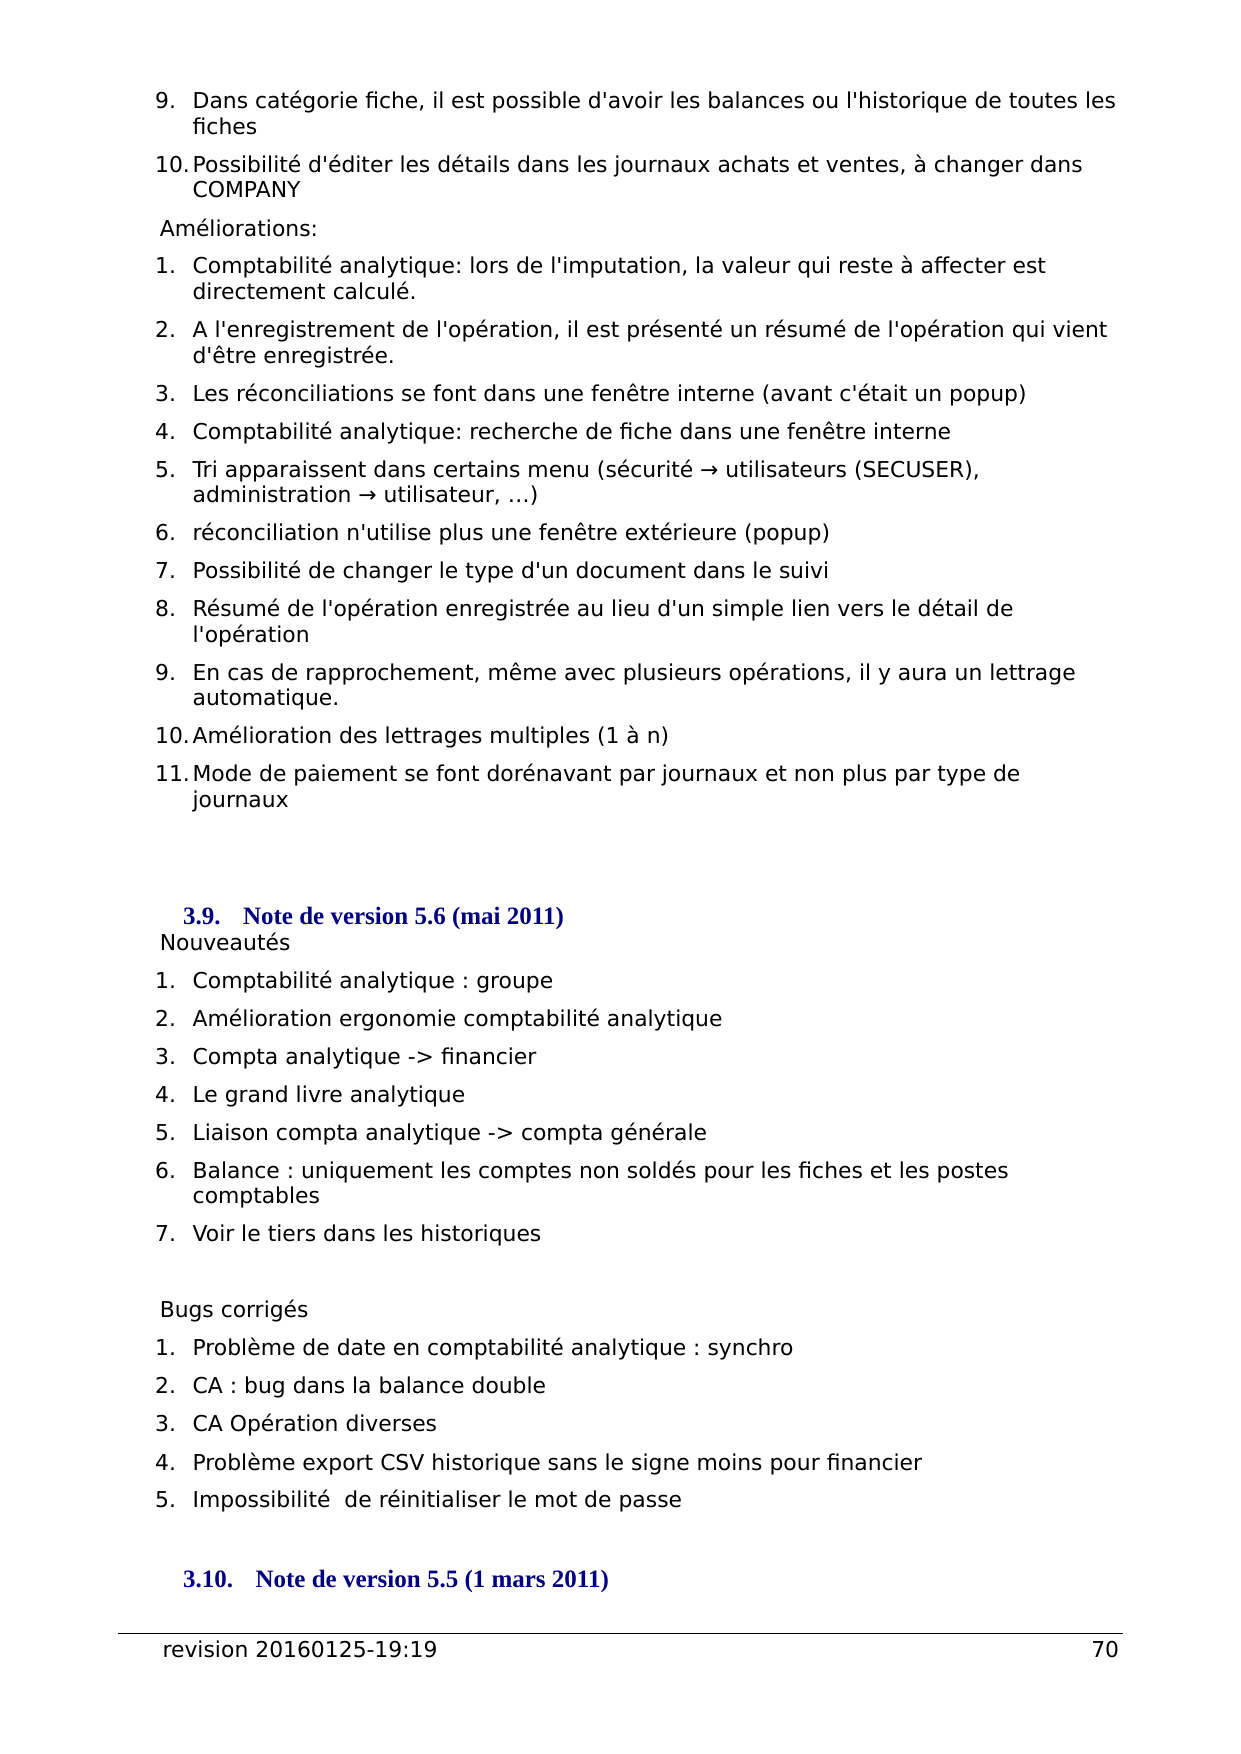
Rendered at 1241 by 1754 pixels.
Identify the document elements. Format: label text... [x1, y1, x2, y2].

list Liaison compta analytique -> compta générale [155, 1120, 1123, 1145]
list Comptabilité analytique: recherche de fiche dans une fenêtre interne [155, 419, 1123, 444]
list Impossibilité de réinitialiser le mot de passe [155, 1488, 1123, 1513]
list Comptabilité analytique: lors de l'imputation, la valeur qui reste à affecter est directement calculé. [155, 254, 1123, 305]
list Compta analytique -> financier [155, 1044, 1123, 1069]
subtitle Note de version 5.5 (1 mars 2011) [177, 1564, 1123, 1592]
list Amélioration des lettrages multiples (1 à n) [155, 723, 1123, 749]
list Problème export CSV historique sans le signe moins pour financier [155, 1449, 1123, 1475]
list Tri apparaissent dans certains menu (sécurité → utilisateurs (SECUSER), administration → utilisateur, …) [155, 457, 1123, 508]
list Comptabilité analytique : groupe [155, 968, 1123, 993]
subtitle Note de version 5.6 (mai 2011) [177, 901, 1123, 930]
list Les réconciliations se font dans une fenêtre interne (avant c'était un popup) [155, 381, 1123, 406]
list Le grand livre analytique [155, 1082, 1123, 1107]
text Améliorations: [159, 216, 1123, 241]
list Problème de date en comptabilité analytique : synchro [155, 1336, 1123, 1361]
list Amélioration ergonomie comptabilité analytique [155, 1006, 1123, 1031]
list A l'enregistrement de l'opération, il est présenté un résumé de l'opération qui vient d'être enregistrée. [155, 317, 1123, 368]
list Résumé de l'opération enregistrée au lieu d'un simple lien vers le détail de l'opération [155, 596, 1123, 647]
list CA Opération diverses [155, 1412, 1123, 1437]
list CA : bug dans la balance double [155, 1373, 1123, 1399]
list Balance : uniquement les comptes non soldés pour les fiches et les postes comptables [155, 1158, 1123, 1209]
text Bugs corrigés [159, 1297, 1123, 1323]
list réconciliation n'utilise plus une fenêtre extérieure (popup) [155, 520, 1123, 546]
list En cas de rapprochement, même avec plusieurs opérations, il y aura un lettrage automatique. [155, 660, 1123, 711]
text Nouveautés [159, 930, 1123, 955]
list Mode de paiement se font dorénavant par journaux et non plus par type de journaux [155, 761, 1123, 812]
list Possibilité d'éditer les détails dans les journaux achats et ventes, à changer dans COMPANY [155, 152, 1123, 203]
list Possibilité de changer le type d'un document dans le suivi [155, 558, 1123, 584]
list Voir le tiers dans les historiques [155, 1221, 1123, 1247]
list Dans catégorie fiche, il est possible d'avoir les balances ou l'historique de toutes les fiches [155, 88, 1123, 139]
